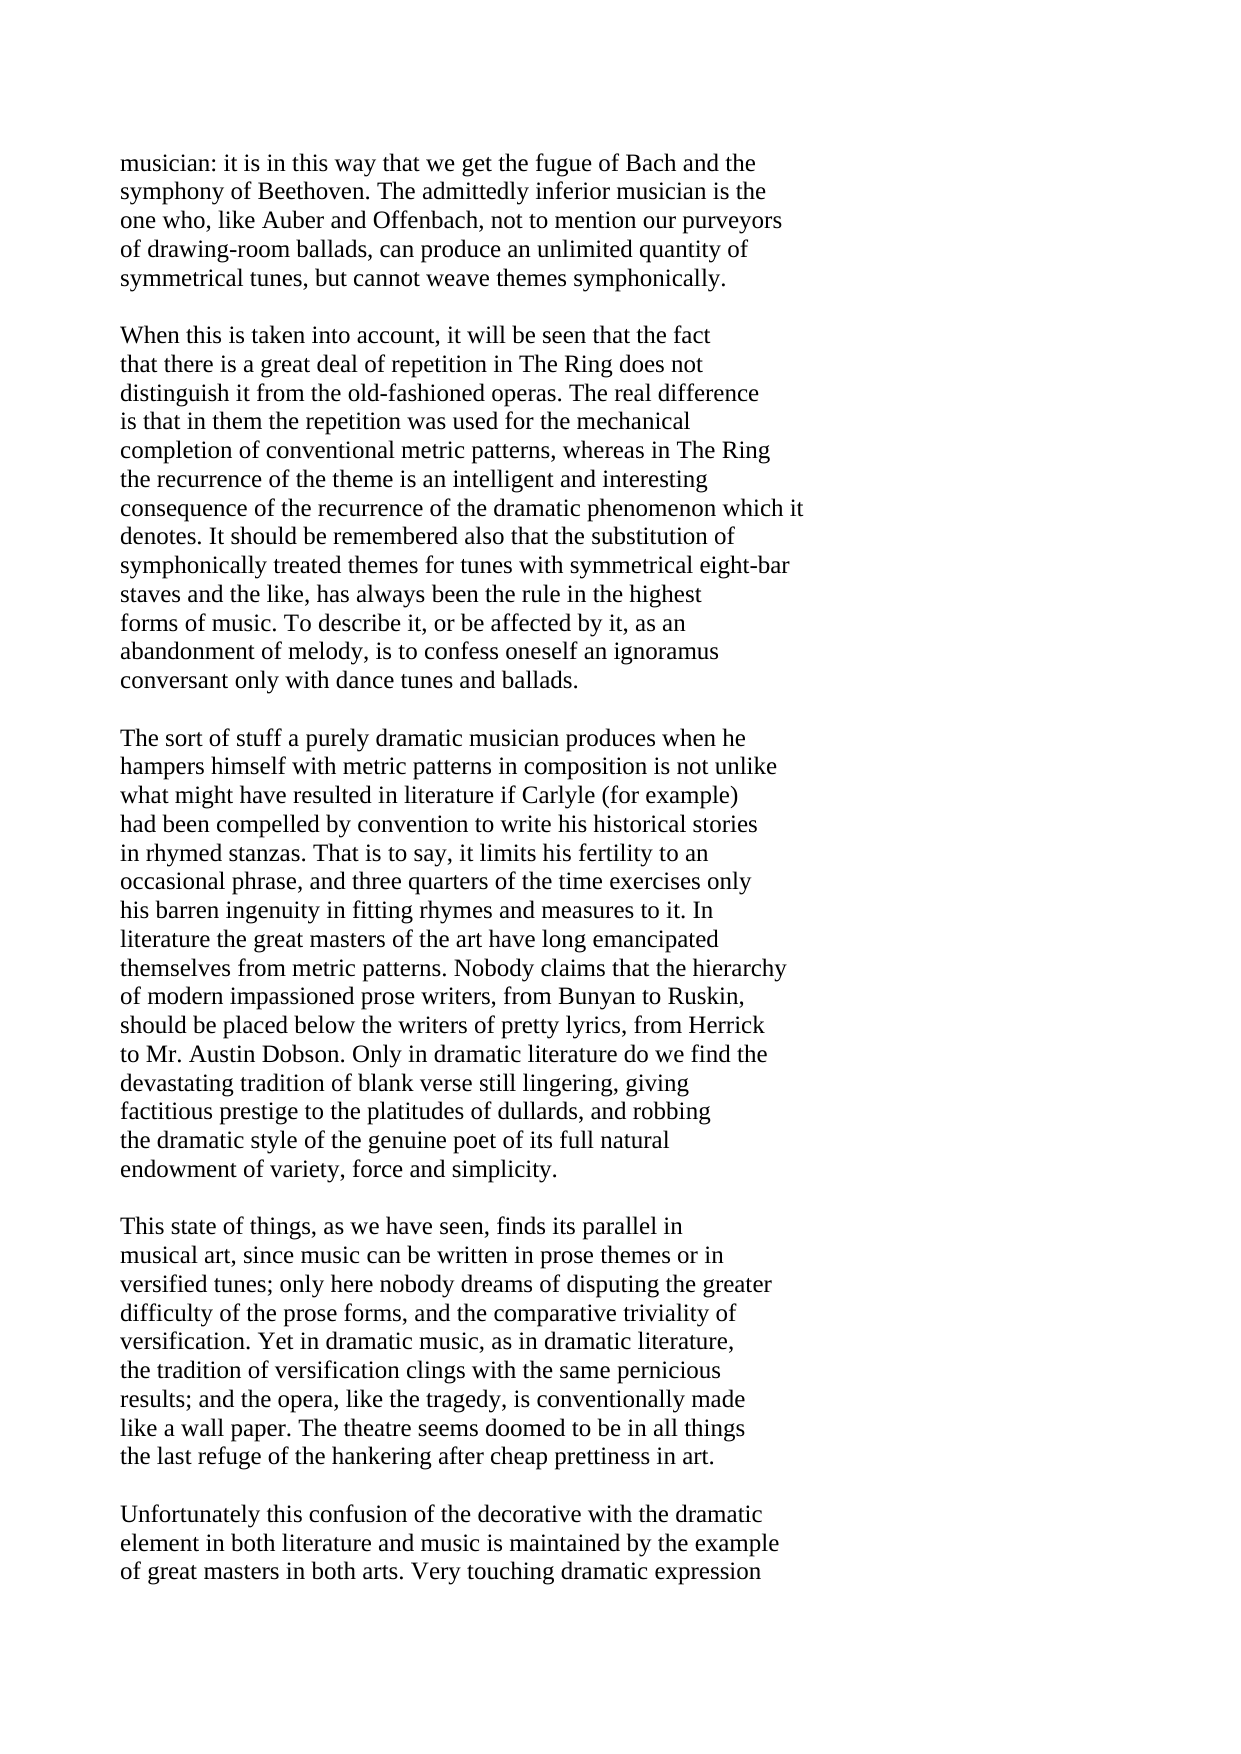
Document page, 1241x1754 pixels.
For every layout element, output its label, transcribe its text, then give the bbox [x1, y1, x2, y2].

text versification. Yet in dramatic music, as in dramatic literature, [120, 1326, 1120, 1355]
text symmetrical tunes, but cannot weave themes symphonically. [120, 263, 1120, 291]
text themselves from metric patterns. Nobody claims that the hierarchy [120, 953, 1120, 981]
text should be placed below the writers of pretty lyrics, from Herrick [120, 1010, 1120, 1039]
text is that in them the repetition was used for the mechanical [120, 406, 1120, 435]
text to Mr. Austin Dobson. Only in dramatic literature do we find the [120, 1039, 1120, 1068]
text When this is taken into account, it will be seen that the fact [120, 320, 1120, 349]
text Unfortunately this confusion of the decorative with the dramatic [120, 1499, 1120, 1528]
text hampers himself with metric patterns in composition is not unlike [120, 751, 1120, 780]
text forms of music. To describe it, or be affected by it, as an [120, 608, 1120, 636]
text the dramatic style of the genuine poet of its full natural [120, 1125, 1120, 1154]
text of great masters in both arts. Very touching dramatic expression [120, 1556, 1120, 1585]
text This state of things, as we have seen, finds its parallel in [120, 1211, 1120, 1240]
text difficulty of the prose forms, and the comparative triviality of [120, 1298, 1120, 1326]
text of modern impassioned prose writers, from Bunyan to Ruskin, [120, 981, 1120, 1010]
text of drawing-room ballads, can produce an unlimited quantity of [120, 234, 1120, 263]
text staves and the like, has always been the rule in the highest [120, 579, 1120, 608]
text consequence of the recurrence of the dramatic phenomenon which it [120, 493, 1120, 521]
text symphony of Beethoven. The admittedly inferior musician is the [120, 176, 1120, 205]
text his barren ingenuity in fitting rhymes and measures to it. In [120, 895, 1120, 924]
text musician: it is in this way that we get the fugue of Bach and the [120, 148, 1120, 176]
text in rhymed stanzas. That is to say, it limits his fertility to an [120, 838, 1120, 866]
text devastating tradition of blank verse still lingering, giving [120, 1068, 1120, 1096]
text occasional phrase, and three quarters of the time exercises only [120, 866, 1120, 895]
text completion of conventional metric patterns, whereas in The Ring [120, 435, 1120, 464]
text endowment of variety, force and simplicity. [120, 1154, 1120, 1183]
text had been compelled by convention to write his historical stories [120, 809, 1120, 838]
text denotes. It should be remembered also that the substitution of [120, 521, 1120, 550]
text element in both literature and music is maintained by the example [120, 1528, 1120, 1556]
text that there is a great deal of repetition in The Ring does not [120, 349, 1120, 378]
text what might have resulted in literature if Carlyle (for example) [120, 780, 1120, 809]
text factitious prestige to the platitudes of dullards, and robbing [120, 1096, 1120, 1125]
text The sort of stuff a purely dramatic musician produces when he [120, 723, 1120, 751]
text like a wall paper. The theatre seems doomed to be in all things [120, 1413, 1120, 1441]
text the recurrence of the theme is an intelligent and interesting [120, 464, 1120, 493]
text the tradition of versification clings with the same pernicious [120, 1355, 1120, 1384]
text abandonment of melody, is to confess oneself an ignoramus [120, 636, 1120, 665]
text symphonically treated themes for tunes with symmetrical eight-bar [120, 550, 1120, 579]
text musical art, since music can be written in prose themes or in [120, 1240, 1120, 1269]
text results; and the opera, like the tragedy, is conventionally made [120, 1384, 1120, 1413]
text the last refuge of the hankering after cheap prettiness in art. [120, 1441, 1120, 1470]
text one who, like Auber and Offenbach, not to mention our purveyors [120, 205, 1120, 234]
text literature the great masters of the art have long emancipated [120, 924, 1120, 953]
text versified tunes; only here nobody dreams of disputing the greater [120, 1269, 1120, 1298]
text conversant only with dance tunes and ballads. [120, 665, 1120, 694]
text distinguish it from the old-fashioned operas. The real difference [120, 378, 1120, 406]
